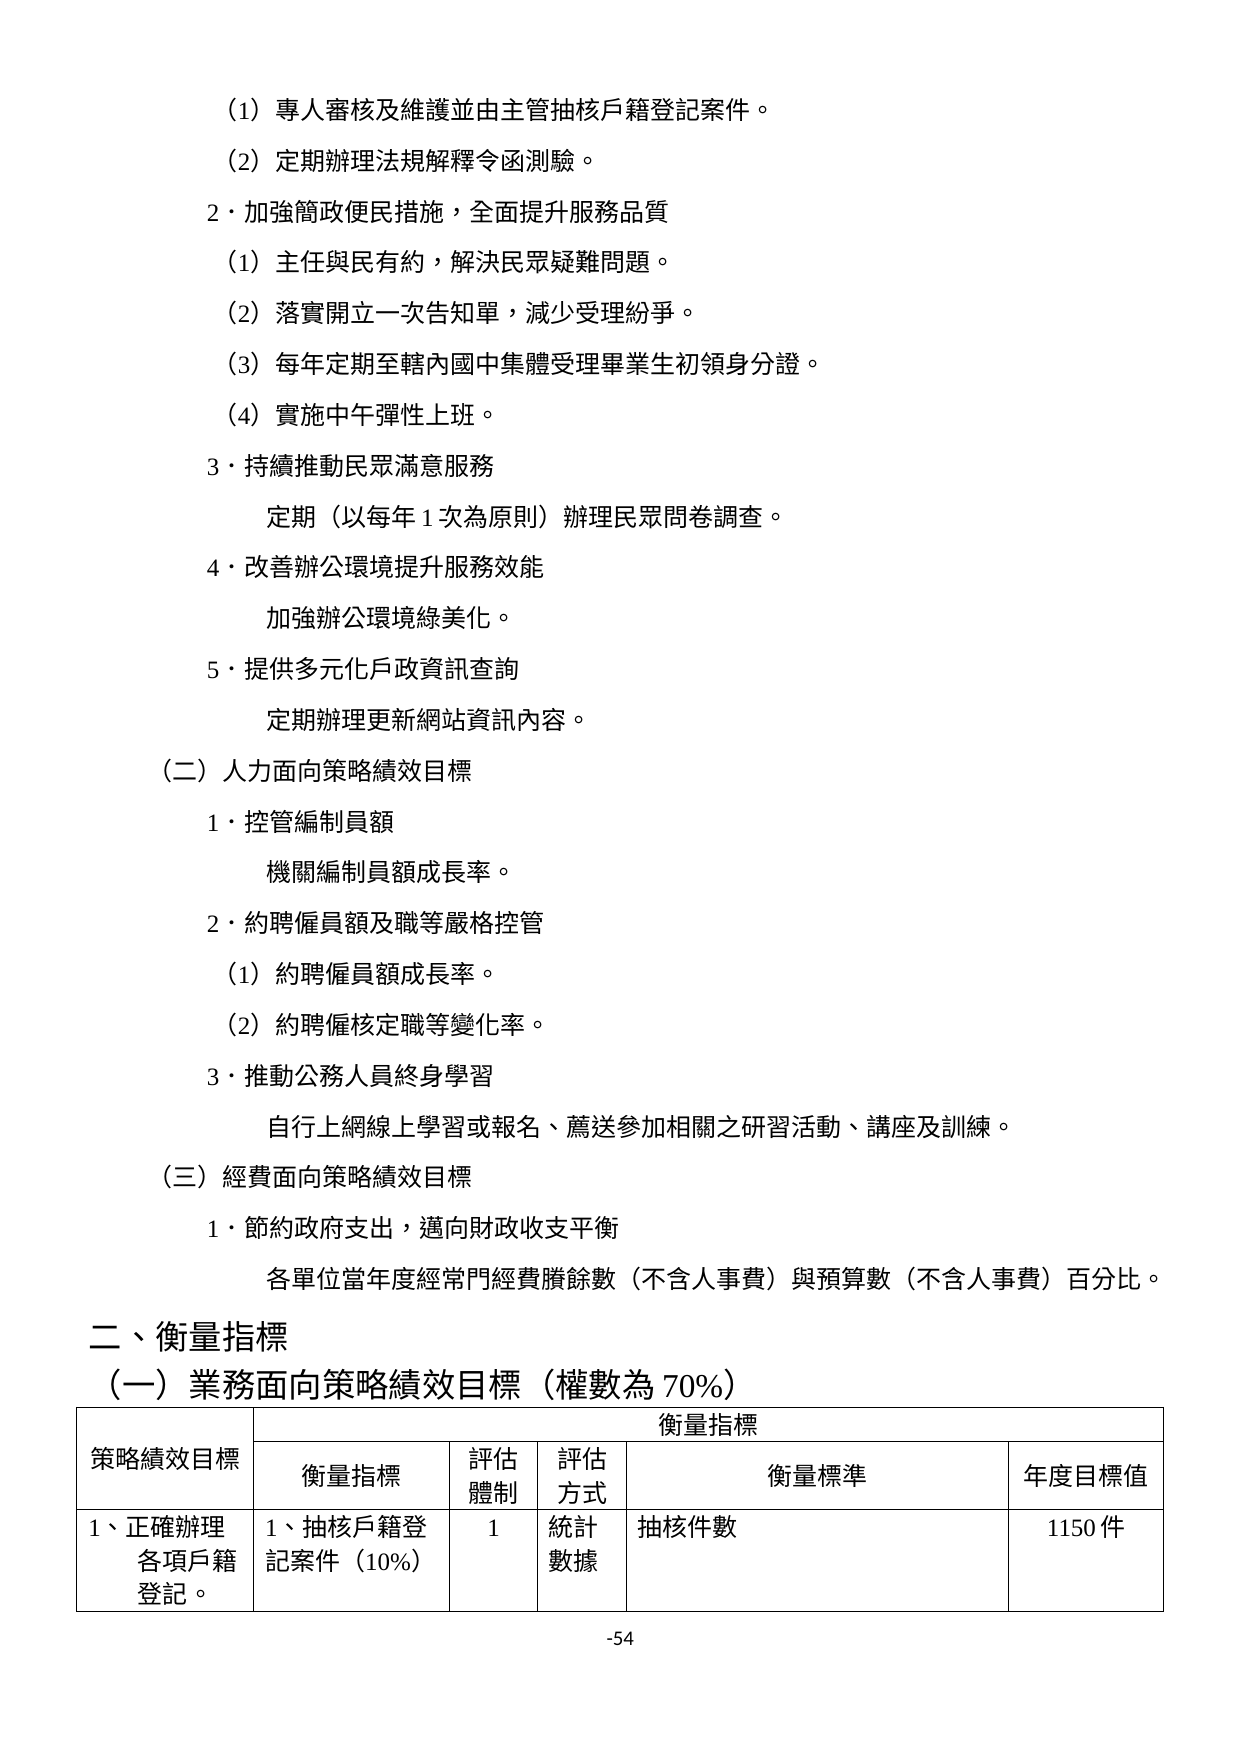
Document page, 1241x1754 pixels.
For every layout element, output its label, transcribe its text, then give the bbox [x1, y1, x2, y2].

list 提供多元化戶政資訊查詢 [207, 649, 1152, 686]
list 控管編制員額 [207, 802, 1152, 838]
list 改善辦公環境提升服務效能 [207, 548, 1152, 584]
table_cell 1 [450, 1510, 537, 1611]
table_cell 衡量標準 [627, 1442, 1008, 1509]
text （三）經費面向策略績效目標 [148, 1158, 1152, 1194]
text （二）人力面向策略績效目標 [148, 751, 1152, 787]
table_cell 評估體制 [450, 1442, 537, 1509]
list 定期辦理法規解釋令函測驗。 [213, 141, 1152, 177]
table_cell 1150件 [1009, 1510, 1163, 1611]
text 定期（以每年1次為原則）辦理民眾問卷調查。 [266, 497, 1152, 533]
list 專人審核及維護並由主管抽核戶籍登記案件。 [213, 90, 1152, 127]
list 每年定期至轄內國中集體受理畢業生初領身分證。 [213, 344, 1152, 381]
list 約聘僱員額成長率。 [213, 954, 1152, 991]
table_cell 正確辦理各項戶籍登記 。 [77, 1510, 253, 1611]
text 定期辦理更新網站資訊內容。 [266, 700, 1152, 737]
table_header 策略績效目標 [77, 1408, 253, 1509]
table_header 衡量指標 [254, 1408, 1163, 1441]
table_cell 1、抽核戶籍登記案件（10%） [254, 1510, 449, 1611]
list 推動公務人員終身學習 [207, 1056, 1152, 1092]
list 約聘僱員額及職等嚴格控管 [207, 904, 1152, 940]
list 持續推動民眾滿意服務 [207, 446, 1152, 482]
list 主任與民有約，解決民眾疑難問題。 [213, 243, 1152, 279]
text 自行上網線上學習或報名、薦送參加相關之研習活動、講座及訓練。 [266, 1107, 1152, 1143]
list 實施中午彈性上班。 [213, 395, 1152, 432]
list 落實開立一次告知單，減少受理紛爭。 [213, 294, 1152, 330]
list 加強簡政便民措施，全面提升服務品質 [207, 192, 1152, 228]
table_cell 評估方式 [538, 1442, 626, 1509]
table_cell 衡量指標 [254, 1442, 449, 1509]
table_cell 統計數據 [538, 1510, 626, 1611]
text 加強辦公環境綠美化。 [266, 599, 1152, 635]
text 各單位當年度經常門經費賸餘數（不含人事費）與預算數（不含人事費）百分比。 [266, 1259, 1152, 1296]
list 約聘僱核定職等變化率。 [213, 1005, 1152, 1042]
text 二、衡量指標 [88, 1310, 1152, 1359]
text 機關編制員額成長率。 [266, 853, 1152, 889]
table_cell 抽核件數 [627, 1510, 1008, 1611]
text （一）業務面向策略績效目標（權數為70%） [88, 1359, 1152, 1407]
list 節約政府支出，邁向財政收支平衡 [207, 1209, 1152, 1245]
table_cell 年度目標值 [1009, 1442, 1163, 1509]
